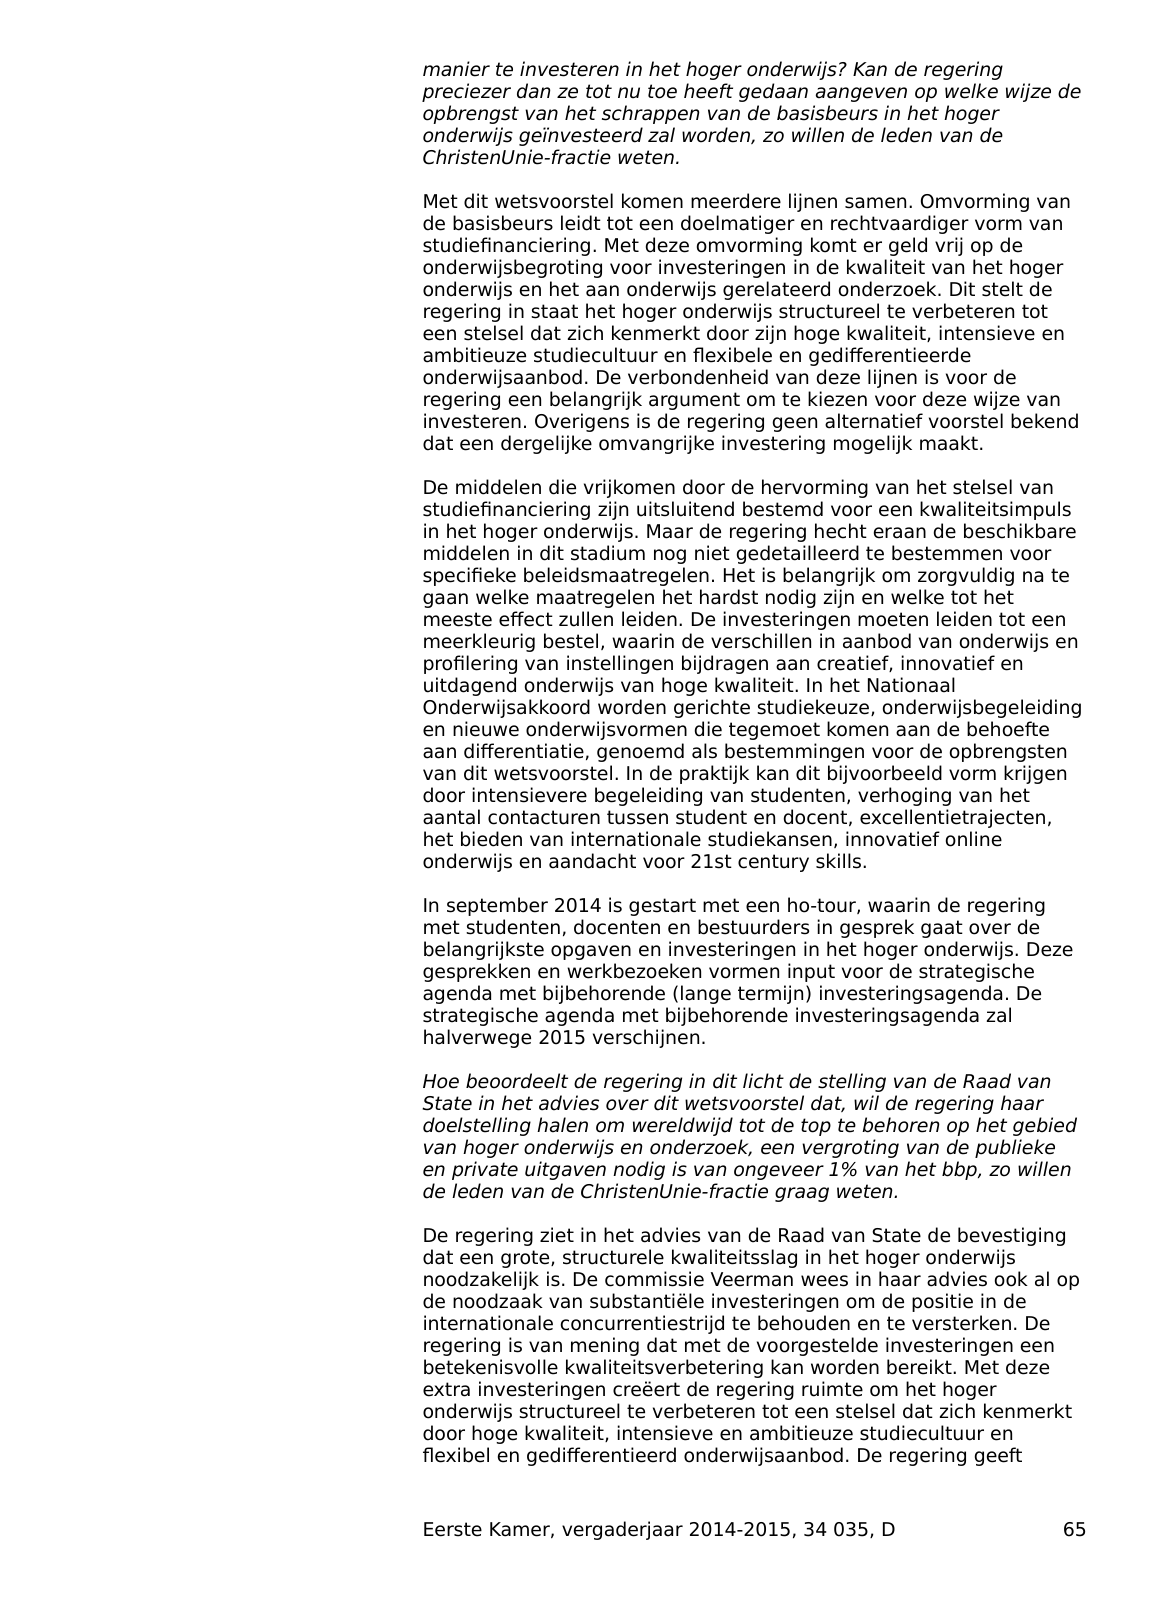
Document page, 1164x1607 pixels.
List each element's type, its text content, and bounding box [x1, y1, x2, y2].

text De regering ziet in het advies van de Raad van State de bevestiging dat een grote, structurele kwaliteitsslag in het hoger onderwijs noodzakelijk is. De commissie Veerman wees in haar advies ook al op de noodzaak van substantiële investeringen om de positie in de internationale concurrentiestrijd te behouden en te versterken. De regering is van mening dat met de voorgestelde investeringen een betekenisvolle kwaliteitsverbetering kan worden bereikt. Met deze extra investeringen creëert de regering ruimte om het hoger onderwijs structureel te verbeteren tot een stelsel dat zich kenmerkt door hoge kwaliteit, intensieve en ambitieuze studiecultuur en flexibel en gedifferentieerd onderwijsaanbod. De regering geeft [422, 1225, 1087, 1467]
text Met dit wetsvoorstel komen meerdere lijnen samen. Omvorming van de basisbeurs leidt tot een doelmatiger en rechtvaardiger vorm van studiefinanciering. Met deze omvorming komt er geld vrij op de onderwijsbegroting voor investeringen in de kwaliteit van het hoger onderwijs en het aan onderwijs gerelateerd onderzoek. Dit stelt de regering in staat het hoger onderwijs structureel te verbeteren tot een stelsel dat zich kenmerkt door zijn hoge kwaliteit, intensieve en ambitieuze studiecultuur en flexibele en gedifferentieerde onderwijsaanbod. De verbondenheid van deze lijnen is voor de regering een belangrijk argument om te kiezen voor deze wijze van investeren. Overigens is de regering geen alternatief voorstel bekend dat een dergelijke omvangrijke investering mogelijk maakt. [422, 191, 1087, 455]
text Hoe beoordeelt de regering in dit licht de stelling van de Raad van State in het advies over dit wetsvoorstel dat, wil de regering haar doelstelling halen om wereldwijd tot de top te behoren op het gebied van hoger onderwijs en onderzoek, een vergroting van de publieke en private uitgaven nodig is van ongeveer 1% van het bbp, zo willen de leden van de ChristenUnie-fractie graag weten. [422, 1071, 1087, 1203]
text manier te investeren in het hoger onderwijs? Kan de regering preciezer dan ze tot nu toe heeft gedaan aangeven op welke wijze de opbrengst van het schrappen van de basisbeurs in het hoger onderwijs geïnvesteerd zal worden, zo willen de leden van de ChristenUnie-fractie weten. [422, 59, 1087, 169]
text De middelen die vrijkomen door de hervorming van het stelsel van studiefinanciering zijn uitsluitend bestemd voor een kwaliteitsimpuls in het hoger onderwijs. Maar de regering hecht eraan de beschikbare middelen in dit stadium nog niet gedetailleerd te bestemmen voor specifieke beleidsmaatregelen. Het is belangrijk om zorgvuldig na te gaan welke maatregelen het hardst nodig zijn en welke tot het meeste effect zullen leiden. De investeringen moeten leiden tot een meerkleurig bestel, waarin de verschillen in aanbod van onderwijs en profilering van instellingen bijdragen aan creatief, innovatief en uitdagend onderwijs van hoge kwaliteit. In het Nationaal Onderwijsakkoord worden gerichte studiekeuze, onderwijsbegeleiding en nieuwe onderwijsvormen die tegemoet komen aan de behoefte aan differentiatie, genoemd als bestemmingen voor de opbrengsten van dit wetsvoorstel. In de praktijk kan dit bijvoorbeeld vorm krijgen door intensievere begeleiding van studenten, verhoging van het aantal contacturen tussen student en docent, excellentietrajecten, het bieden van internationale studiekansen, innovatief online onderwijs en aandacht voor 21st century skills. [422, 477, 1087, 873]
text In september 2014 is gestart met een ho-tour, waarin de regering met studenten, docenten en bestuurders in gesprek gaat over de belangrijkste opgaven en investeringen in het hoger onderwijs. Deze gesprekken en werkbezoeken vormen input voor de strategische agenda met bijbehorende (lange termijn) investeringsagenda. De strategische agenda met bijbehorende investeringsagenda zal halverwege 2015 verschijnen. [422, 895, 1087, 1049]
